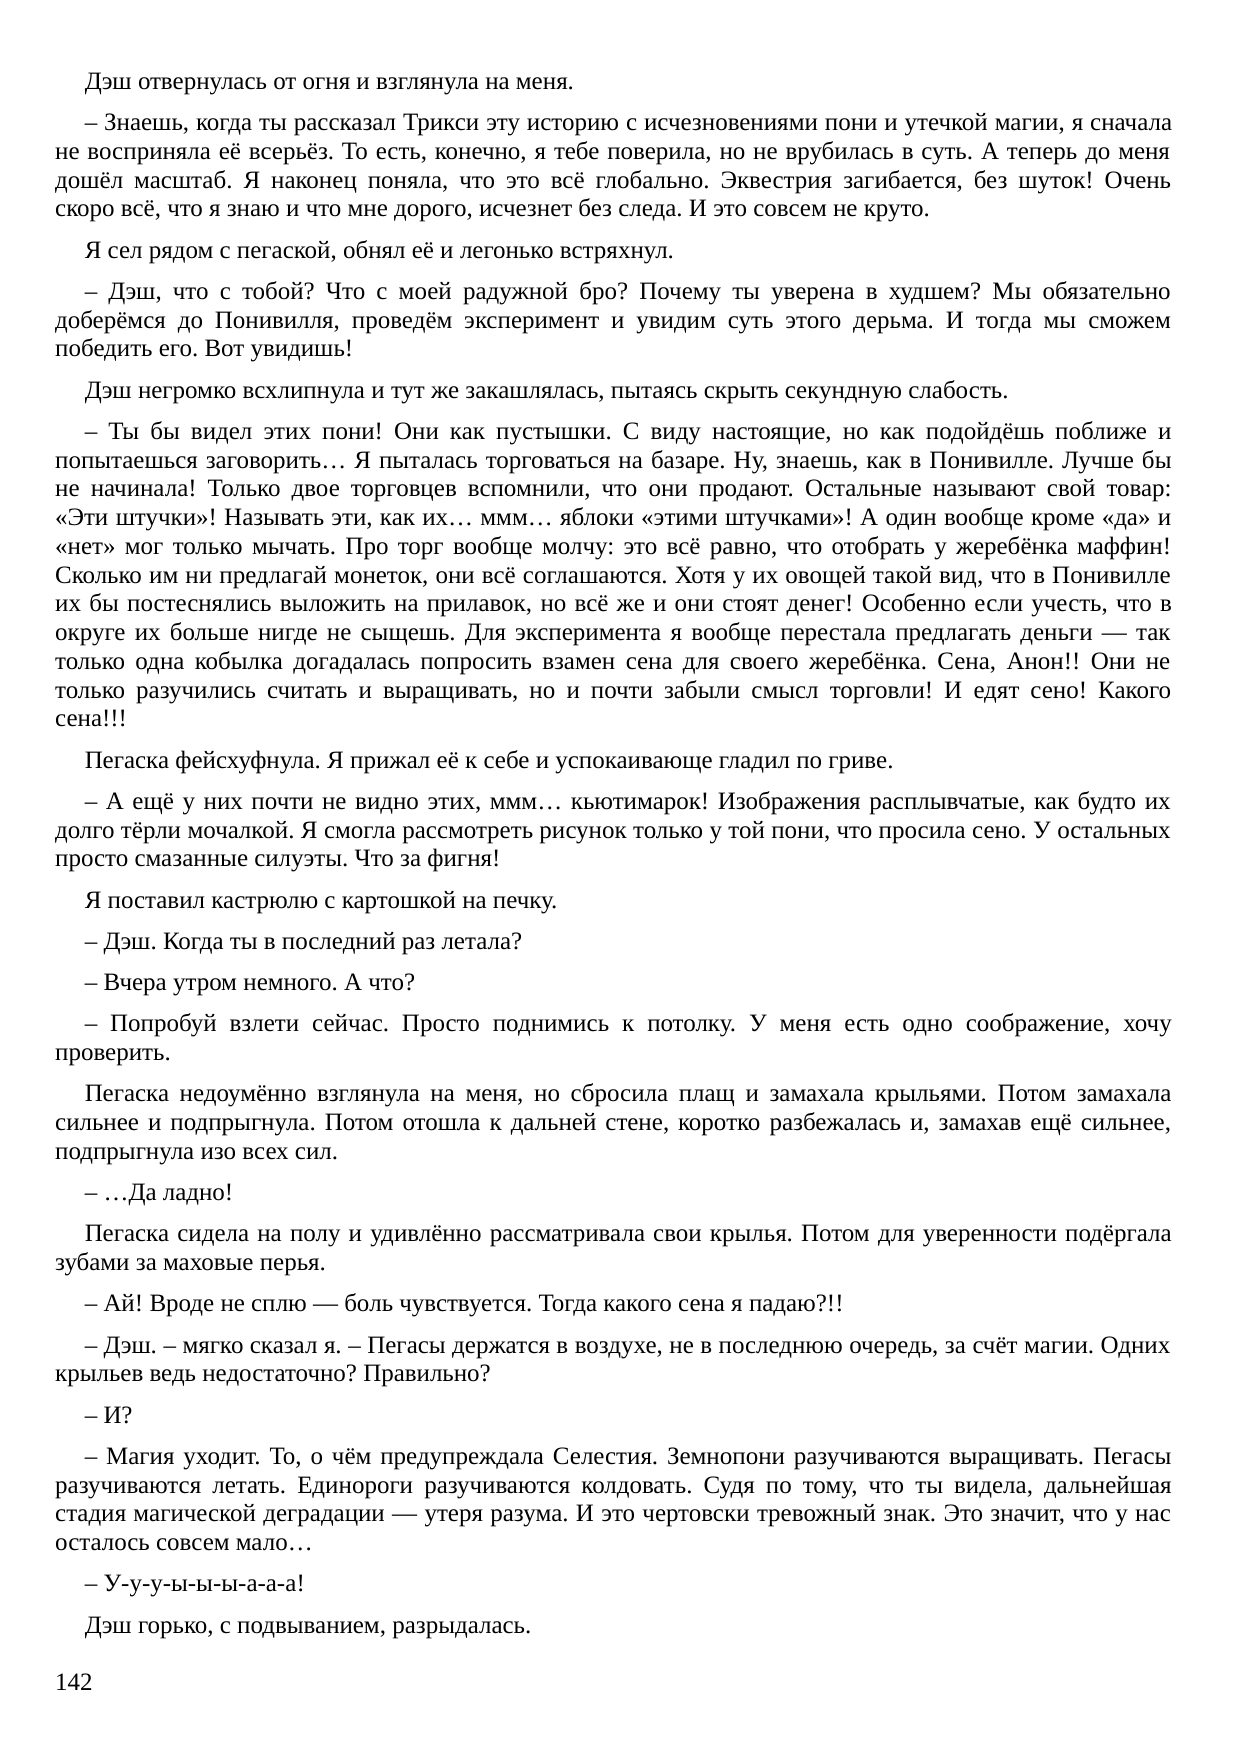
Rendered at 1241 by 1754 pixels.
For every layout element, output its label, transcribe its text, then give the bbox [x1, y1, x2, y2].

text – Ай! Вроде не сплю — боль чувствуется. Тогда какого сена я падаю?!! [55, 1288, 1173, 1317]
text – Дэш, что с тобой? Что с моей радужной бро? Почему ты уверена в худшем? Мы обязательно доберёмся до Понивилля, проведём эксперимент и увидим суть этого дерьма. И тогда мы сможем победить его. Вот увидишь! [55, 276, 1173, 362]
text – А ещё у них почти не видно этих, ммм… кьютимарок! Изображения расплывчатые, как будто их долго тёрли мочалкой. Я смогла рассмотреть рисунок только у той пони, что просила сено. У остальных просто смазанные силуэты. Что за фигня! [55, 786, 1173, 872]
text – У-у-у-ы-ы-ы-а-а-а! [55, 1568, 1173, 1597]
text – Попробуй взлети сейчас. Просто поднимись к потолку. У меня есть одно соображение, хочу проверить. [55, 1008, 1173, 1066]
text Пегаска сидела на полу и удивлённо рассматривала свои крылья. Потом для уверенности подёргала зубами за маховые перья. [55, 1218, 1173, 1276]
text – Знаешь, когда ты рассказал Трикси эту историю с исчезновениями пони и утечкой магии, я сначала не восприняла её всерьёз. То есть, конечно, я тебе поверила, но не врубилась в суть. А теперь до меня дошёл масштаб. Я наконец поняла, что это всё глобально. Эквестрия загибается, без шуток! Очень скоро всё, что я знаю и что мне дорого, исчезнет без следа. И это совсем не круто. [55, 107, 1173, 222]
text Пегаска фейсхуфнула. Я прижал её к себе и успокаивающе гладил по гриве. [55, 745, 1173, 773]
text Пегаска недоумённо взглянула на меня, но сбросила плащ и замахала крыльями. Потом замахала сильнее и подпрыгнула. Потом отошла к дальней стене, коротко разбежалась и, замахав ещё сильнее, подпрыгнула изо всех сил. [55, 1078, 1173, 1165]
text – И? [55, 1400, 1173, 1428]
text – Магия уходит. То, о чём предупреждала Селестия. Земнопони разучиваются выращивать. Пегасы разучиваются летать. Единороги разучиваются колдовать. Судя по тому, что ты видела, дальнейшая стадия магической деградации — утеря разума. И это чертовски тревожный знак. Это значит, что у нас осталось совсем мало… [55, 1441, 1173, 1556]
text Я сел рядом с пегаской, обнял её и легонько встряхнул. [55, 235, 1173, 263]
text – Ты бы видел этих пони! Они как пустышки. С виду настоящие, но как подойдёшь поближе и попытаешься заговорить… Я пыталась торговаться на базаре. Ну, знаешь, как в Понивилле. Лучше бы не начинала! Только двое торговцев вспомнили, что они продают. Остальные называют свой товар: «Эти штучки»! Называть эти, как их… ммм… яблоки «этими штучками»! А один вообще кроме «да» и «нет» мог только мычать. Про торг вообще молчу: это всё равно, что отобрать у жеребёнка маффин! Сколько им ни предлагай монеток, они всё соглашаются. Хотя у их овощей такой вид, что в Понивилле их бы постеснялись выложить на прилавок, но всё же и они стоят денег! Особенно если учесть, что в округе их больше нигде не сыщешь. Для эксперимента я вообще перестала предлагать деньги — так только одна кобылка догадалась попросить взамен сена для своего жеребёнка. Сена, Анон!! Они не только разучились считать и выращивать, но и почти забыли смысл торговли! И едят сено! Какого сена!!! [55, 416, 1173, 732]
text – …Да ладно! [55, 1177, 1173, 1206]
text – Вчера утром немного. А что? [55, 967, 1173, 996]
text – Дэш. Когда ты в последний раз летала? [55, 926, 1173, 955]
text – Дэш. – мягко сказал я. – Пегасы держатся в воздухе, не в последнюю очередь, за счёт магии. Одних крыльев ведь недостаточно? Правильно? [55, 1330, 1173, 1387]
text Дэш горько, с подвыванием, разрыдалась. [55, 1610, 1173, 1638]
text Я поставил кастрюлю с картошкой на печку. [55, 885, 1173, 913]
text Дэш отвернулась от огня и взглянула на меня. [55, 66, 1173, 95]
text Дэш негромко всхлипнула и тут же закашлялась, пытаясь скрыть секундную слабость. [55, 375, 1173, 403]
